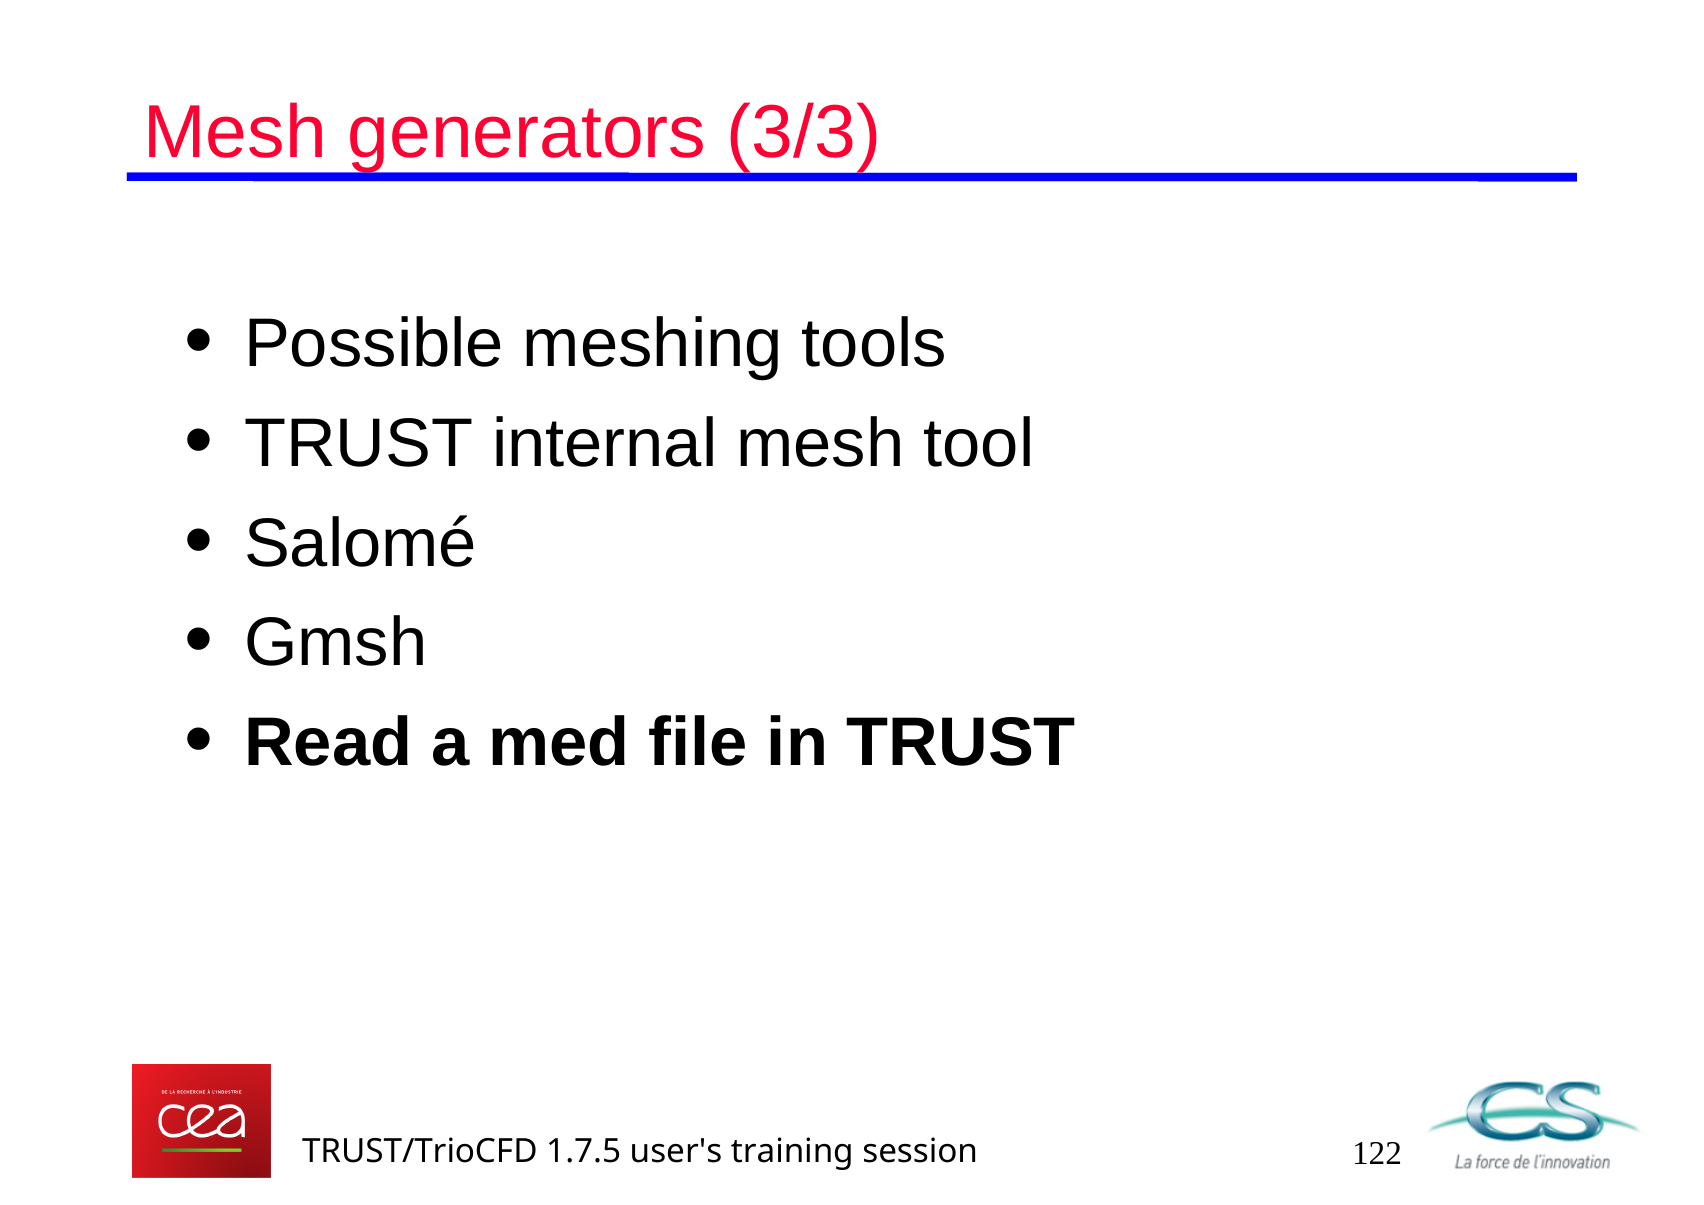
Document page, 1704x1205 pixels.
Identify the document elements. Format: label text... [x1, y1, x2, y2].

title Mesh generators (3/3) [127, 39, 1661, 215]
picture [1423, 1072, 1648, 1179]
picture [132, 1064, 271, 1178]
list Possible meshing tools TRUST internal mesh tool Salomé Gmsh Read a med file in TRUST [169, 290, 1353, 902]
